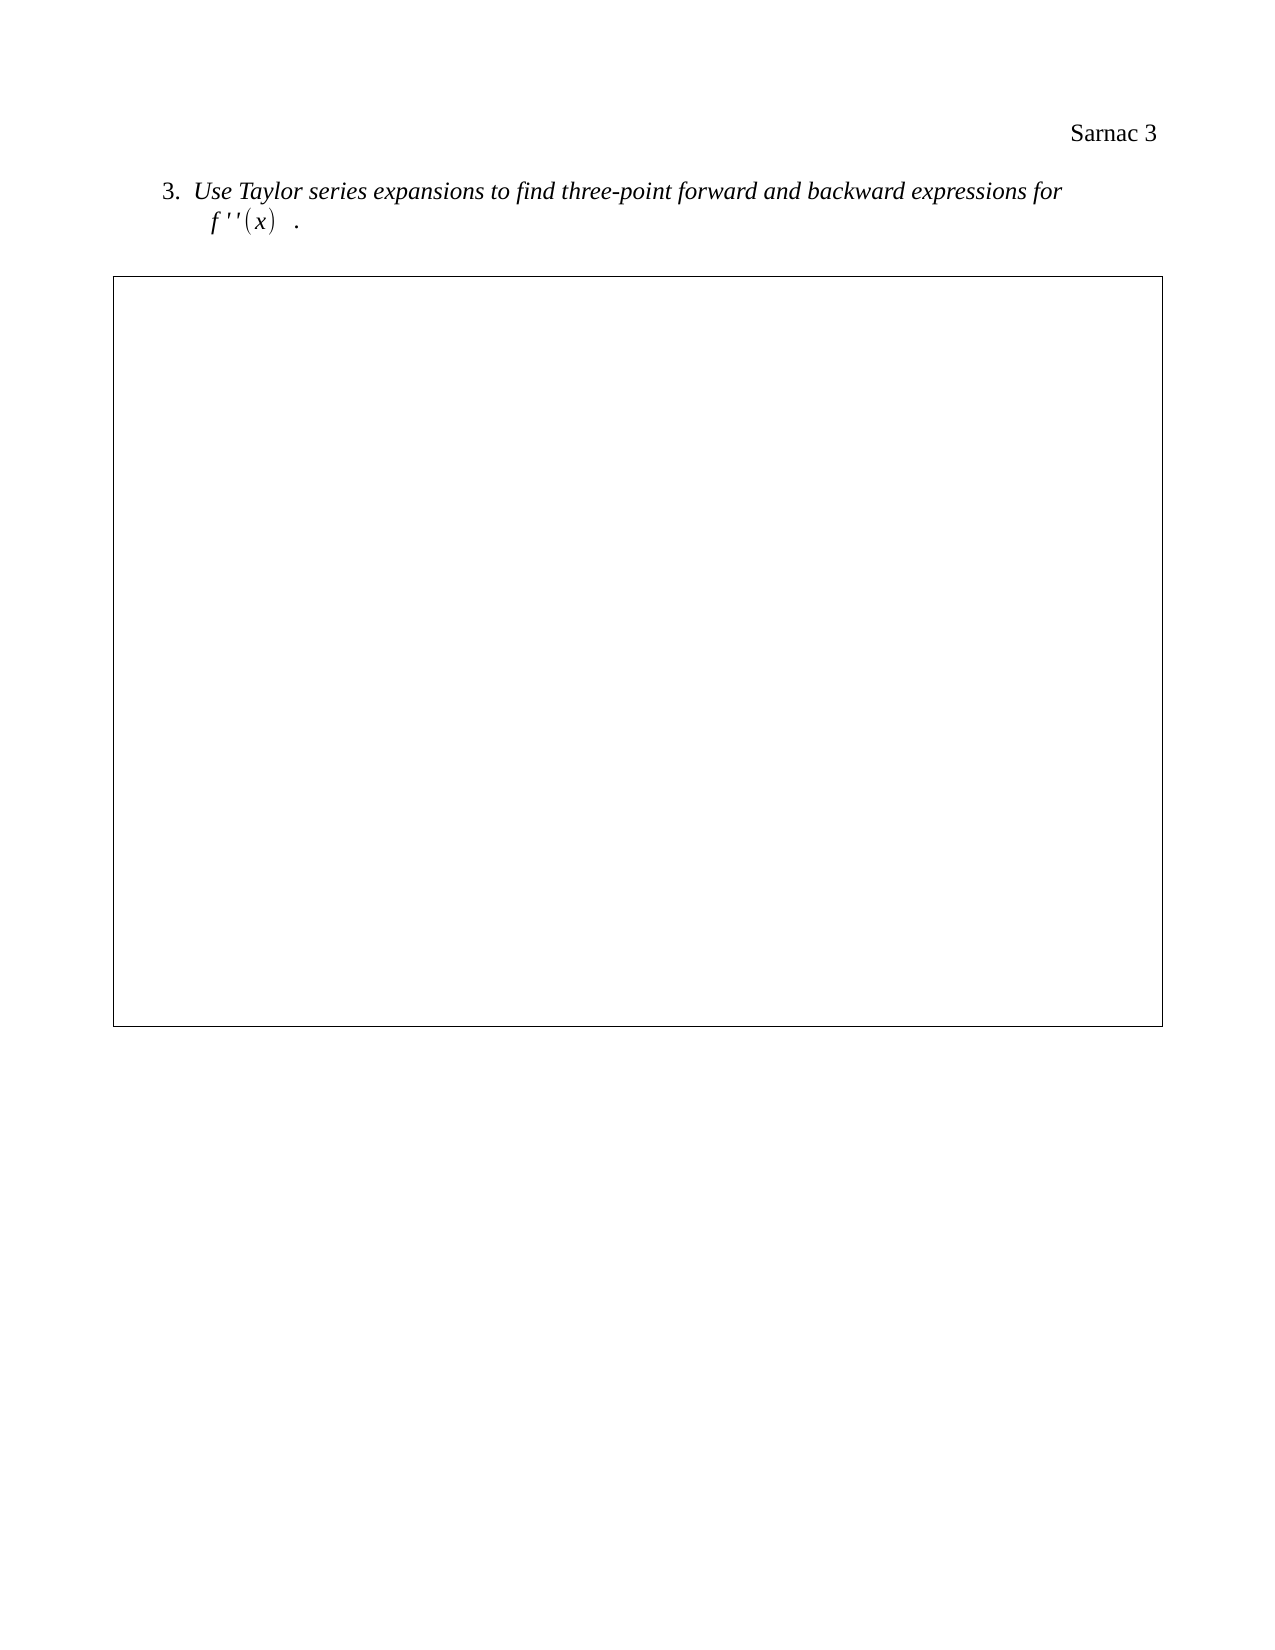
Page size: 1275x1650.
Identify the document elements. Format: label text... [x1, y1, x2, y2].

list Use Taylor series expansions to find three-point forward and backward expressions for . [156, 176, 1157, 236]
